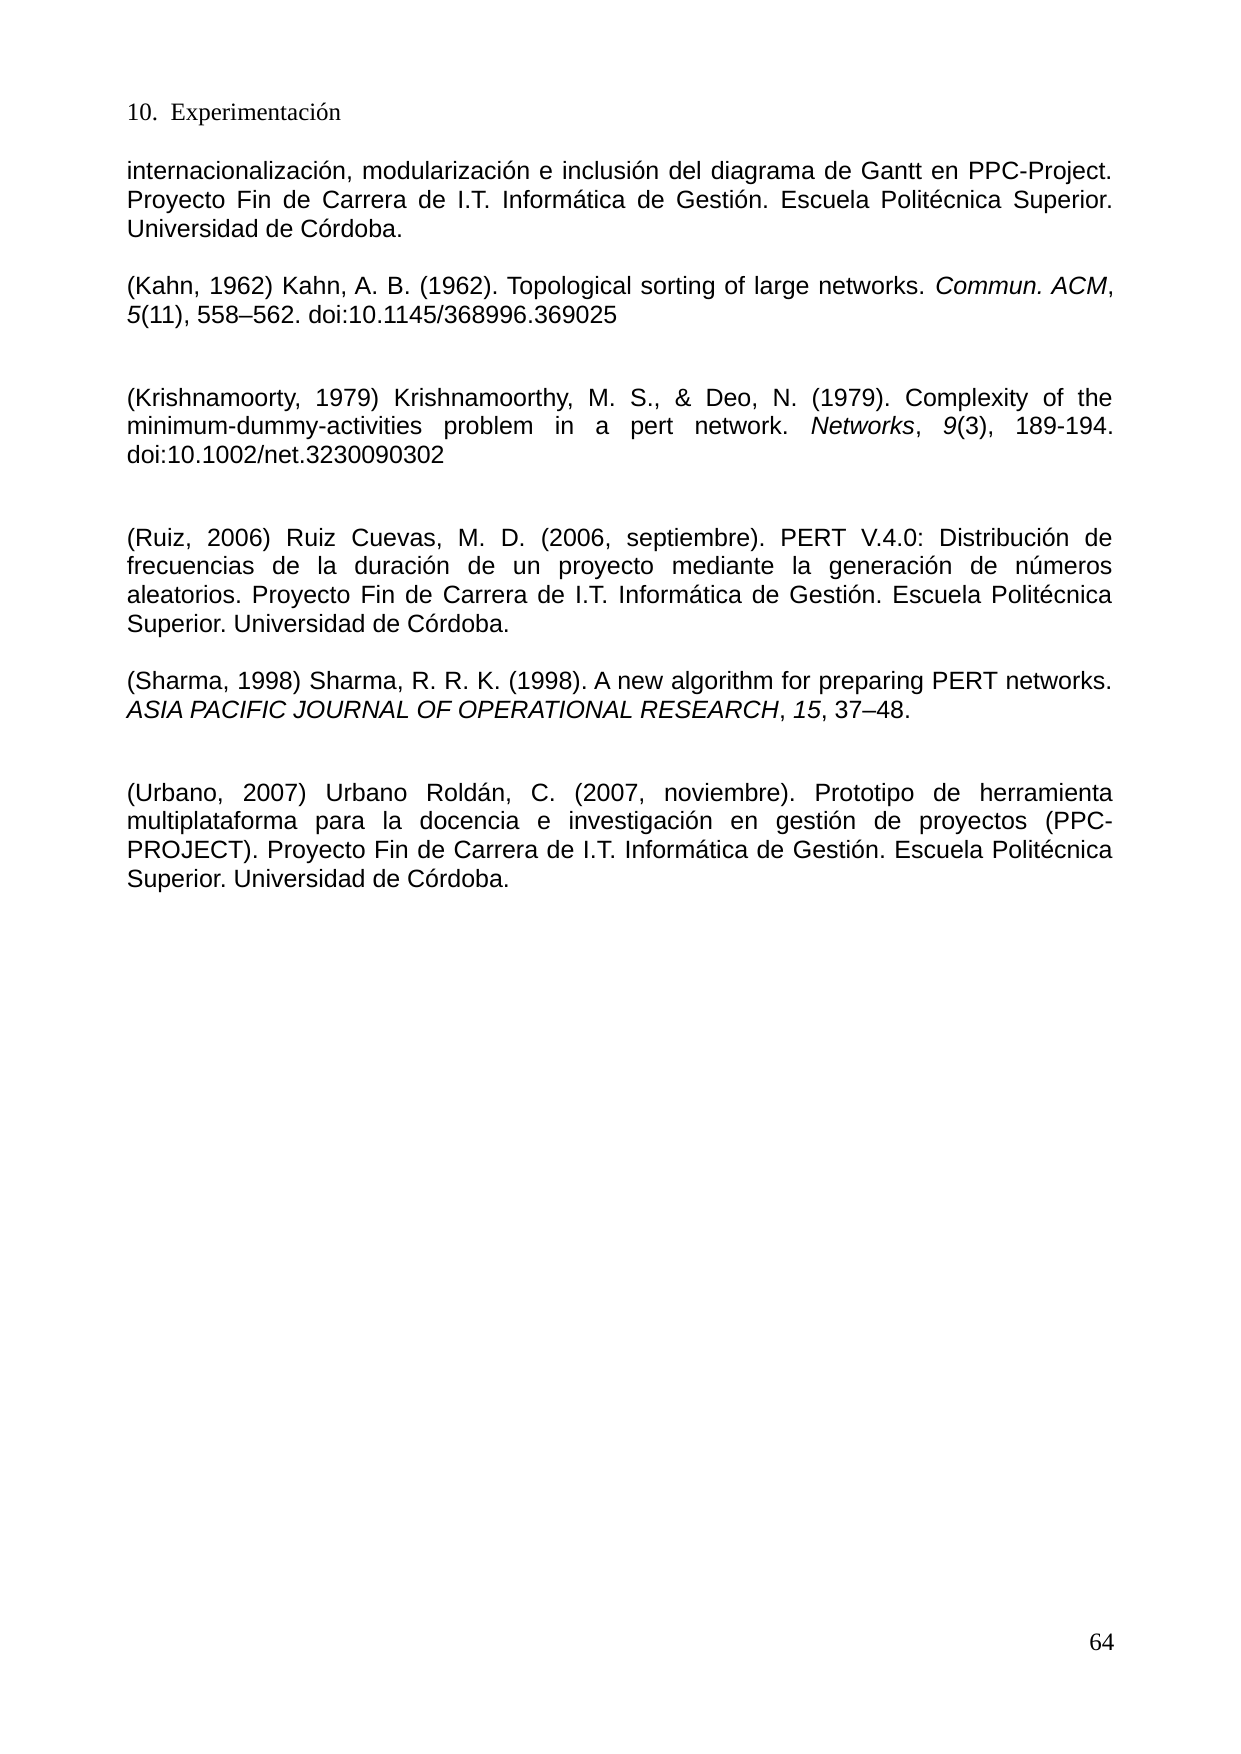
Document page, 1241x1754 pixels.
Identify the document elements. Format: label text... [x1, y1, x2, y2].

text (Sharma, 1998) Sharma, R. R. K. (1998). A new algorithm for preparing PERT networks. ASIA PACIFIC JOURNAL OF OPERATIONAL RESEARCH, 15, 37–48. [127, 666, 1114, 724]
text (Ruiz, 2006) Ruiz Cuevas, M. D. (2006, septiembre). PERT V.4.0: Distribución de frecuencias de la duración de un proyecto mediante la generación de números aleatorios. Proyecto Fin de Carrera de I.T. Informática de Gestión. Escuela Politécnica Superior. Universidad de Córdoba. [127, 522, 1114, 637]
text (Krishnamoorty, 1979) Krishnamoorthy, M. S., & Deo, N. (1979). Complexity of the minimum-dummy-activities problem in a pert network. Networks, 9(3), 189-194. doi:10.1002/net.3230090302 [127, 382, 1114, 469]
text internacionalización, modularización e inclusión del diagrama de Gantt en PPC-Project. Proyecto Fin de Carrera de I.T. Informática de Gestión. Escuela Politécnica Superior. Universidad de Córdoba. [127, 156, 1114, 242]
text (Kahn, 1962) Kahn, A. B. (1962). Topological sorting of large networks. Commun. ACM, 5(11), 558–562. doi:10.1145/368996.369025 [127, 271, 1114, 329]
text (Urbano, 2007) Urbano Roldán, C. (2007, noviembre). Prototipo de herramienta multiplataforma para la docencia e investigación en gestión de proyectos (PPC-PROJECT). Proyecto Fin de Carrera de I.T. Informática de Gestión. Escuela Politécnica Superior. Universidad de Córdoba. [127, 777, 1114, 892]
